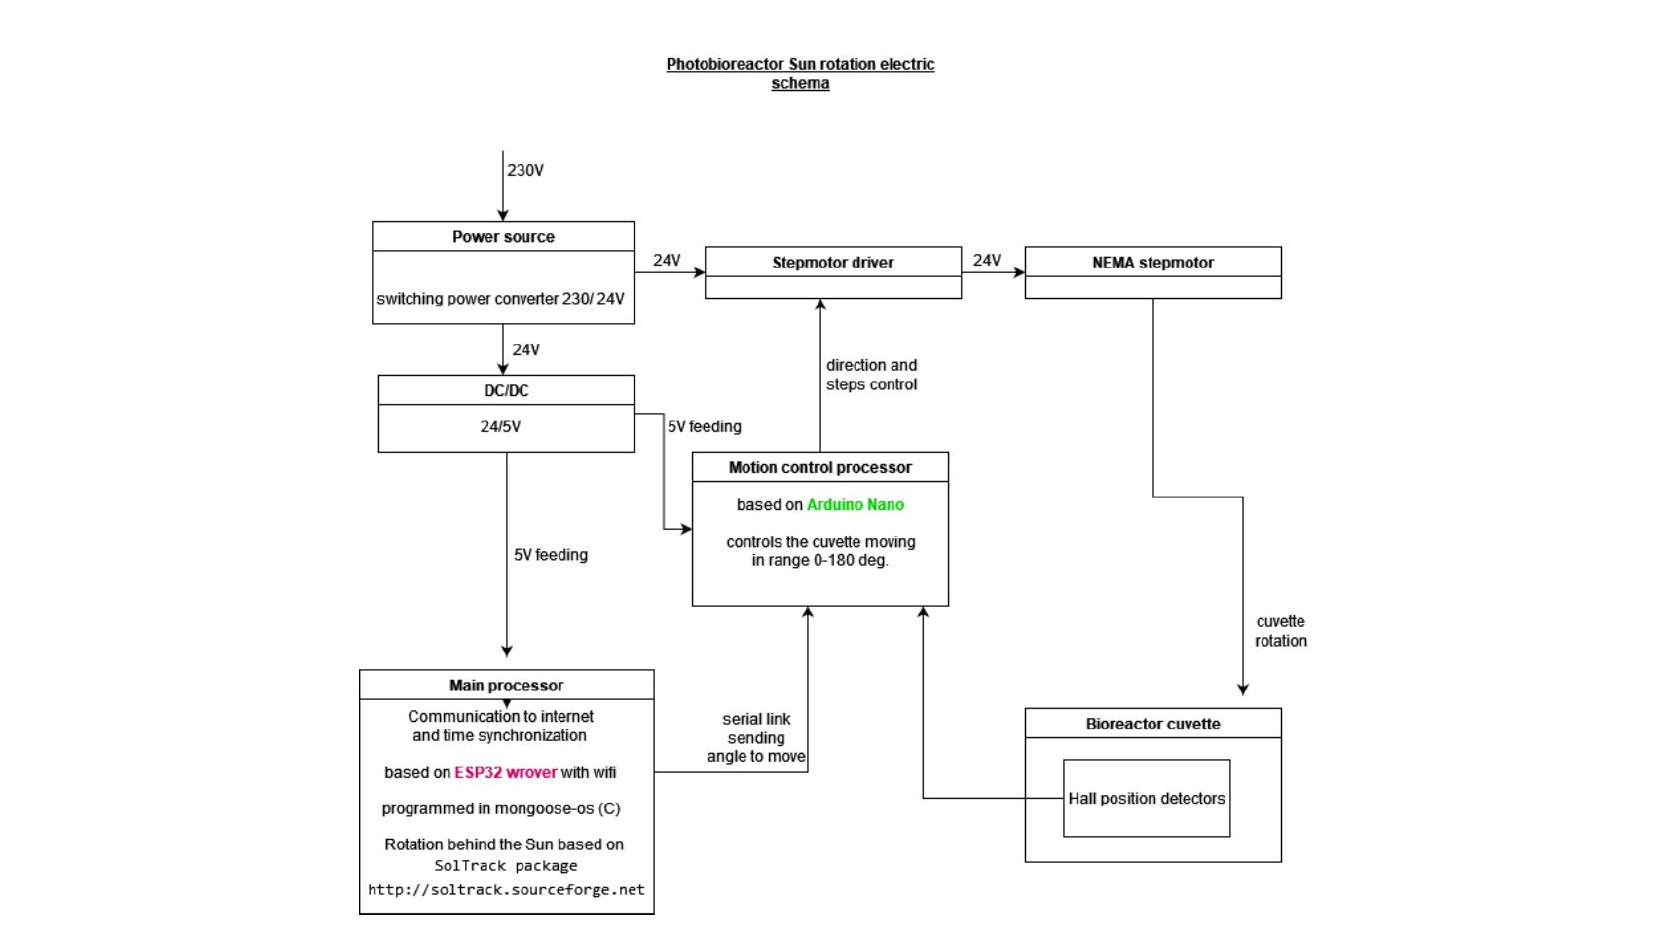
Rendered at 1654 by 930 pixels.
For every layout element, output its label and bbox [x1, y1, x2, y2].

picture [300, 37, 1374, 920]
